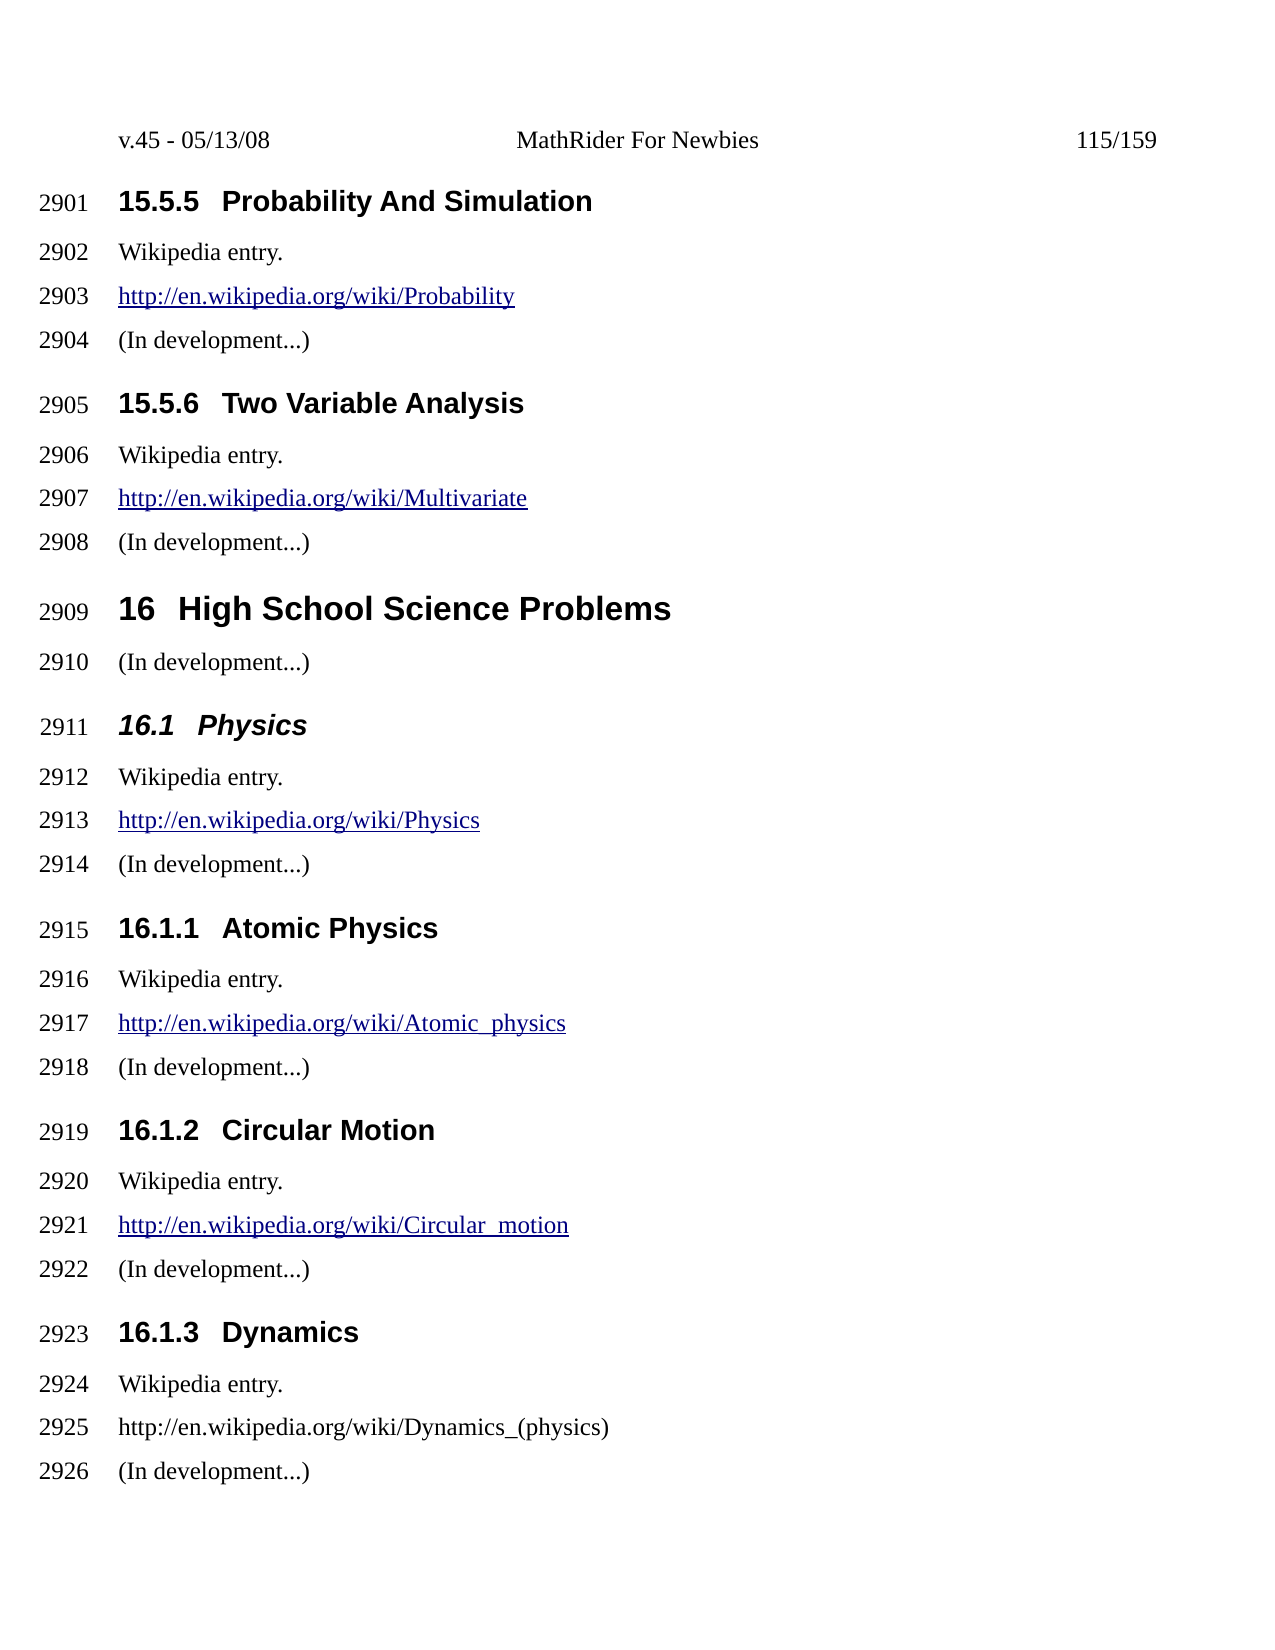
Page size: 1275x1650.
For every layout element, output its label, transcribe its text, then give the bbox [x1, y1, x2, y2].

subtitle Atomic Physics [118, 911, 1157, 944]
text (In development...) [118, 647, 1157, 676]
subtitle Probability And Simulation [118, 184, 1157, 217]
text http://en.wikipedia.org/wiki/Probability [118, 281, 1157, 310]
text Wikipedia entry. [118, 762, 1157, 791]
text (In development...) [118, 527, 1157, 556]
text http://en.wikipedia.org/wiki/Physics [118, 806, 1157, 834]
subtitle High School Science Problems [118, 588, 1157, 627]
text http://en.wikipedia.org/wiki/Circular_motion [118, 1210, 1157, 1239]
text Wikipedia entry. [118, 237, 1157, 266]
text (In development...) [118, 325, 1157, 354]
text Wikipedia entry. [118, 1369, 1157, 1397]
text http://en.wikipedia.org/wiki/Atomic_physics [118, 1008, 1157, 1037]
text Wikipedia entry. [118, 964, 1157, 993]
text (In development...) [118, 849, 1157, 878]
text Wikipedia entry. [118, 1166, 1157, 1195]
subtitle Dynamics [118, 1315, 1157, 1349]
text http://en.wikipedia.org/wiki/Multivariate [118, 483, 1157, 512]
subtitle Physics [118, 708, 1157, 742]
text (In development...) [118, 1052, 1157, 1080]
text Wikipedia entry. [118, 440, 1157, 468]
text (In development...) [118, 1254, 1157, 1283]
subtitle Two Variable Analysis [118, 386, 1157, 420]
text http://en.wikipedia.org/wiki/Dynamics_(physics) [118, 1412, 1157, 1441]
subtitle Circular Motion [118, 1113, 1157, 1146]
text (In development...) [118, 1456, 1157, 1485]
